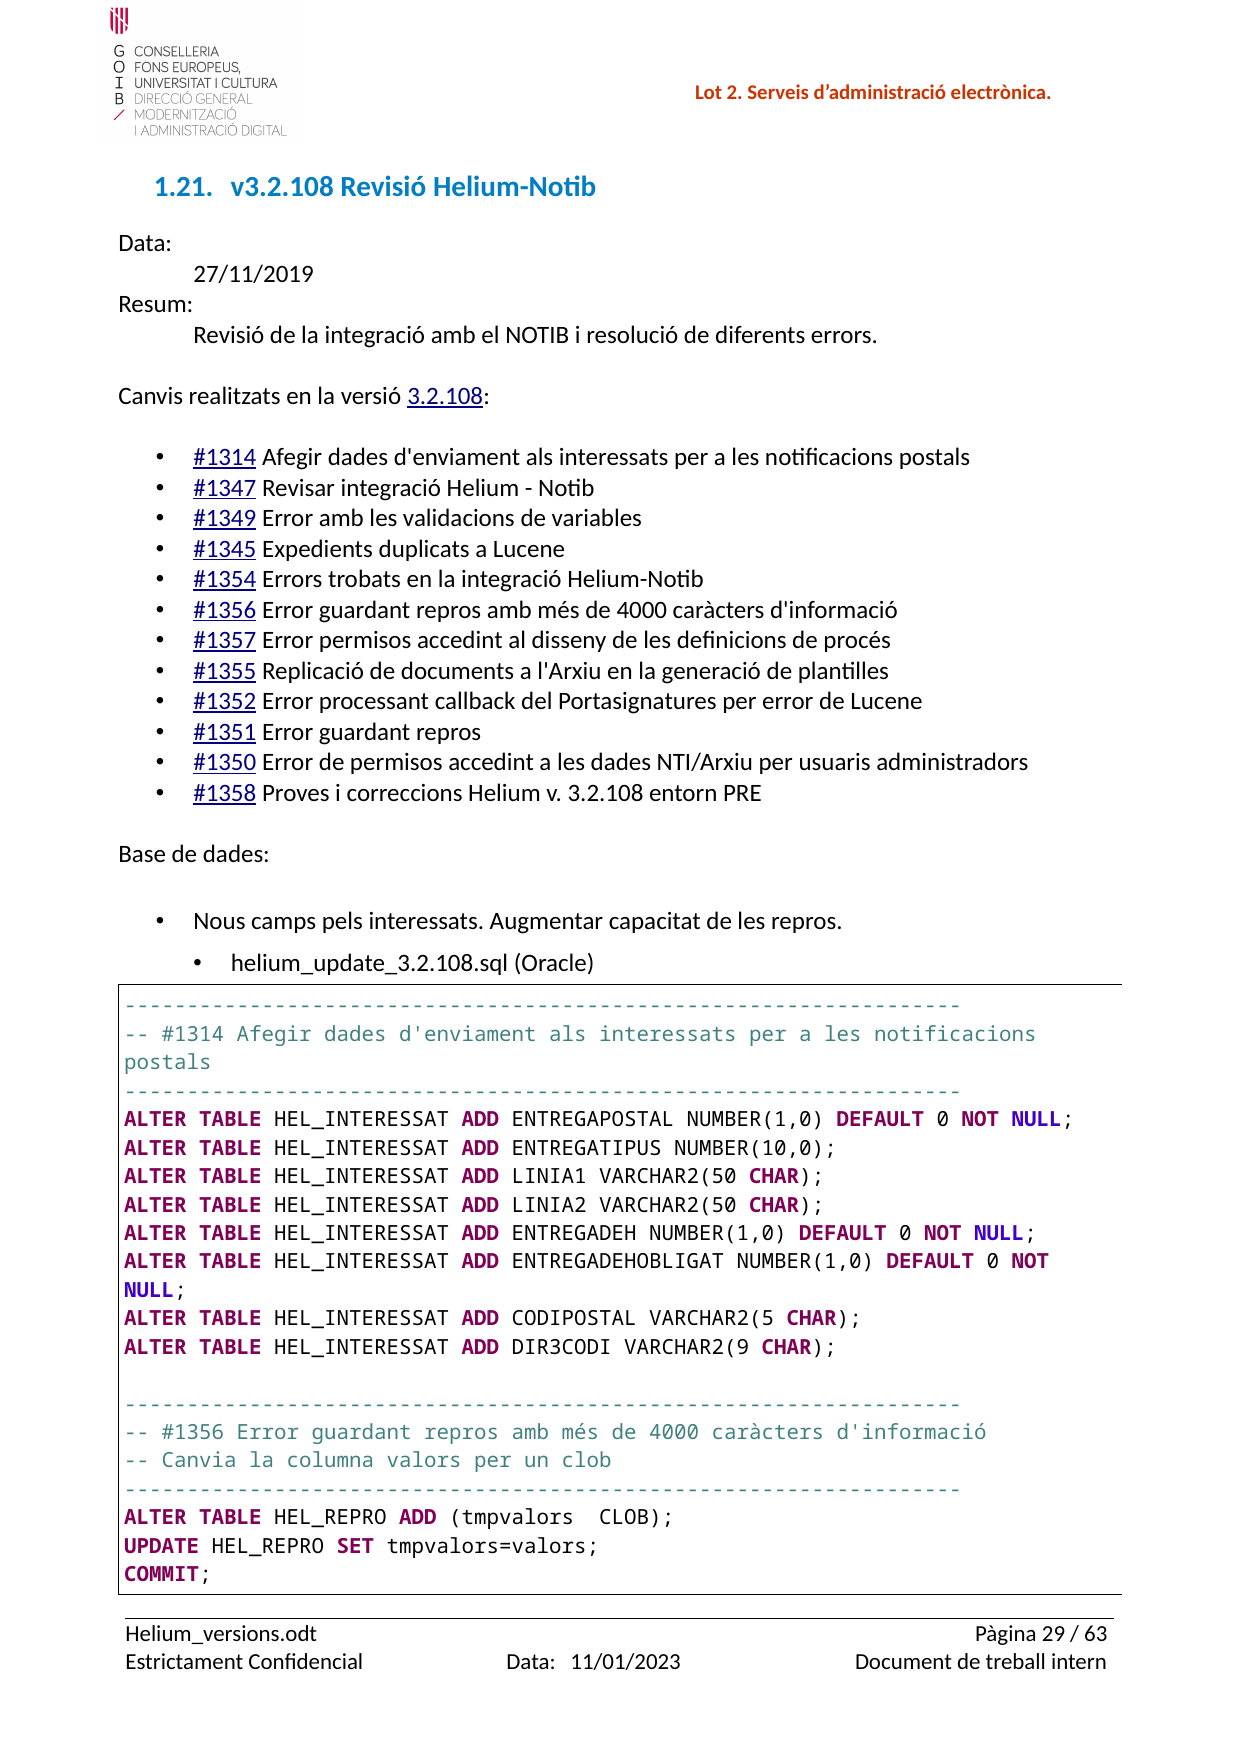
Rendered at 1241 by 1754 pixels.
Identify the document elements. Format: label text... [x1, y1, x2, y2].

list #1347 Revisar integració Helium - Notib [156, 472, 1122, 502]
list #1356 Error guardant repros amb més de 4000 caràcters d'informació [156, 594, 1122, 624]
text Data: [118, 228, 1122, 258]
text Resum: [118, 289, 1122, 319]
table_header ------------------------------------------------------------------- -- #1314 Afegir dades d'enviament als interessats per a les notificacions postals ------------------------------------------------------------------- ALTER TABLE HEL_INTERESSAT ADD ENTREGAPOSTAL NUMBER(1,0) DEFAULT 0 NOT NULL; ALTER TABLE HEL_INTERESSAT ADD ENTREGATIPUS NUMBER(10,0); ALTER TABLE HEL_INTERESSAT ADD LINIA1 VARCHAR2(50 CHAR); ALTER TABLE HEL_INTERESSAT ADD LINIA2 VARCHAR2(50 CHAR); ALTER TABLE HEL_INTERESSAT ADD ENTREGADEH NUMBER(1,0) DEFAULT 0 NOT NULL; ALTER TABLE HEL_INTERESSAT ADD ENTREGADEHOBLIGAT NUMBER(1,0) DEFAULT 0 NOT NULL; ALTER TABLE HEL_INTERESSAT ADD CODIPOSTAL VARCHAR2(5 CHAR); ALTER TABLE HEL_INTERESSAT ADD DIR3CODI VARCHAR2(9 CHAR); ------------------------------------------------------------------- -- #1356 Error guardant repros amb més de 4000 caràcters d'informació -- Canvia la columna valors per un clob ------------------------------------------------------------------- ALTER TABLE HEL_REPRO ADD (tmpvalors CLOB); UPDATE HEL_REPRO SET tmpvalors=valors; COMMIT; [119, 985, 1122, 1593]
list #1357 Error permisos accedint al disseny de les definicions de procés [156, 624, 1122, 655]
list Nous camps pels interessats. Augmentar capacitat de les repros. [156, 905, 1122, 936]
list #1345 Expedients duplicats a Lucene [156, 533, 1122, 563]
list #1350 Error de permisos accedint a les dades NTI/Arxiu per usuaris administradors [156, 746, 1122, 777]
list #1314 Afegir dades d'enviament als interessats per a les notificacions postals [156, 441, 1122, 472]
text 27/11/2019 [118, 258, 1122, 289]
list #1358 Proves i correccions Helium v. 3.2.108 entorn PRE [156, 777, 1122, 807]
list #1351 Error guardant repros [156, 716, 1122, 746]
text Canvis realitzats en la versió 3.2.108: [118, 380, 1122, 411]
list #1352 Error processant callback del Portasignatures per error de Lucene [156, 685, 1122, 716]
list helium_update_3.2.108.sql (Oracle) [193, 947, 1122, 978]
text Revisió de la integració amb el NOTIB i resolució de diferents errors. [118, 319, 1122, 350]
subtitle v3.2.108 Revisió Helium-Notib [153, 168, 1122, 204]
picture [100, 0, 297, 144]
list #1355 Replicació de documents a l'Arxiu en la generació de plantilles [156, 655, 1122, 685]
list #1349 Error amb les validacions de variables [156, 502, 1122, 533]
text Base de dades: [118, 838, 1122, 868]
list #1354 Errors trobats en la integració Helium-Notib [156, 563, 1122, 594]
